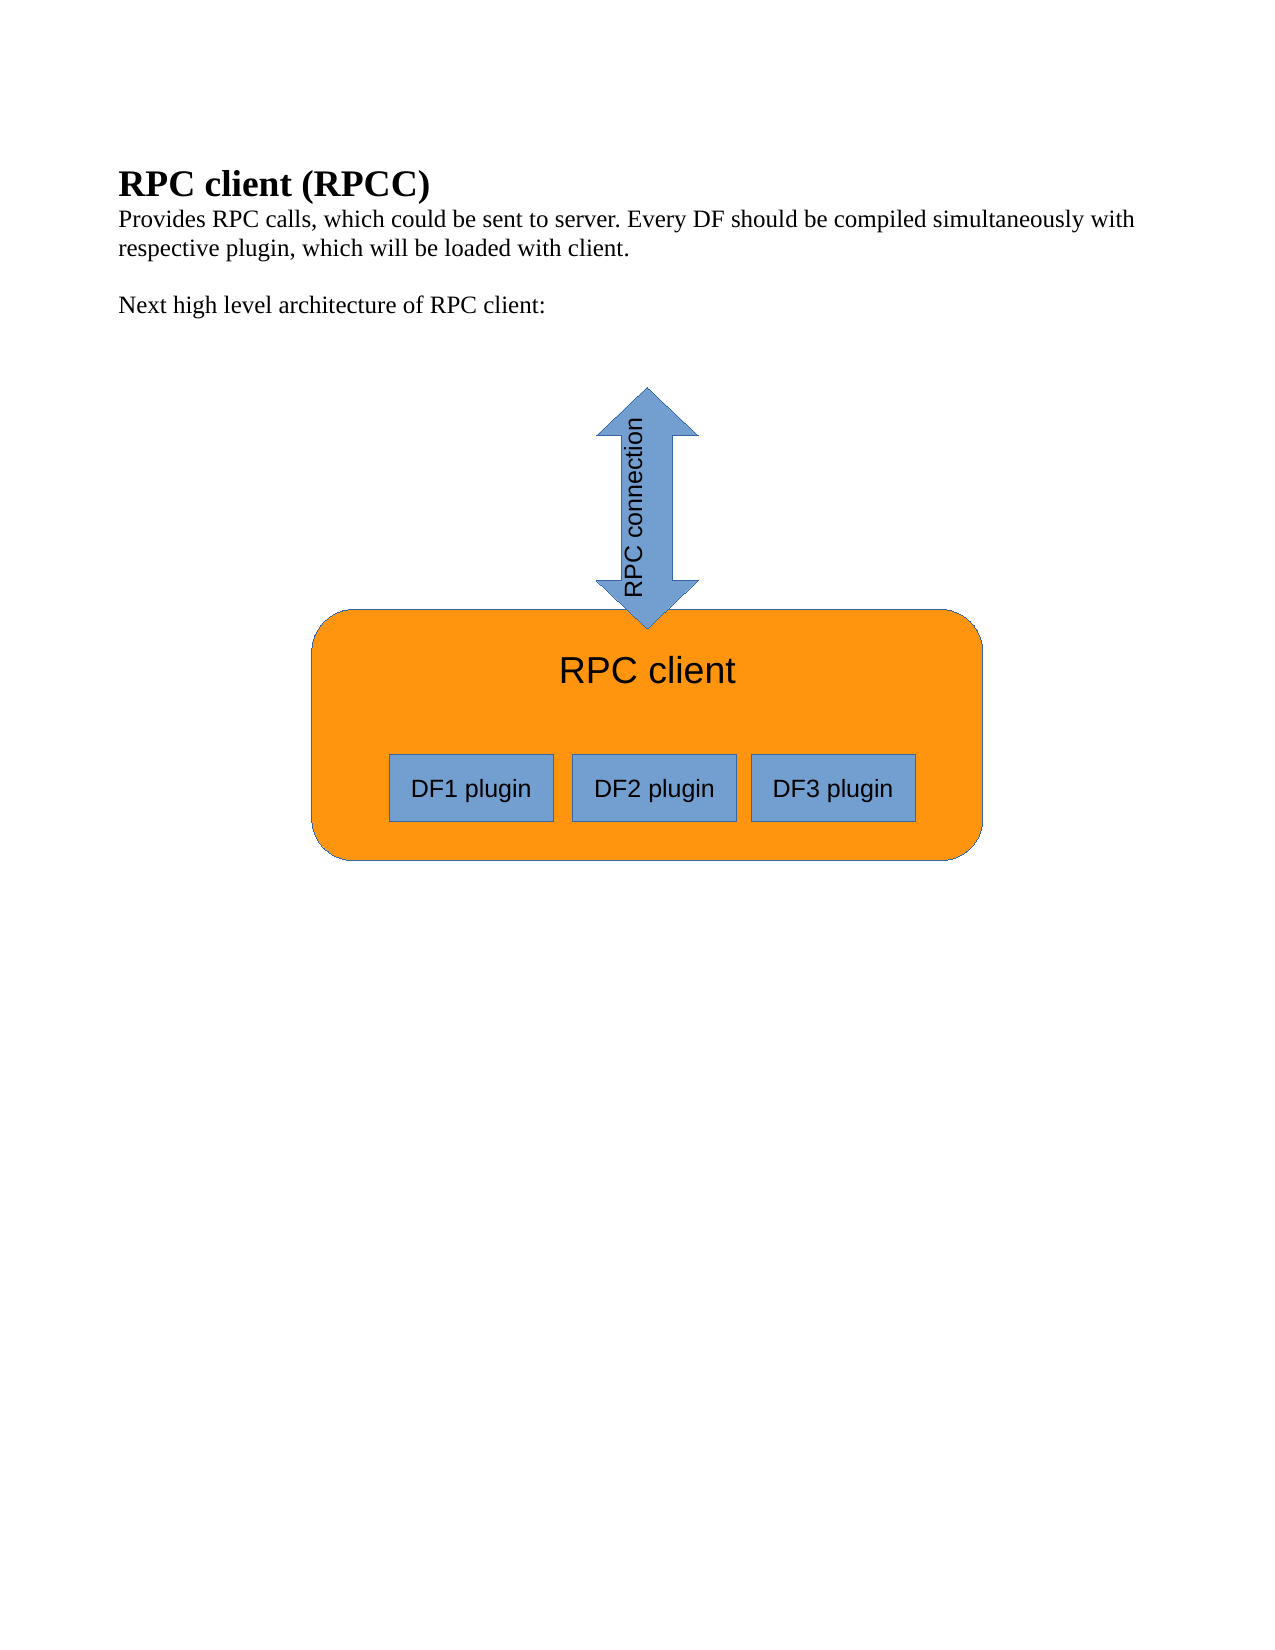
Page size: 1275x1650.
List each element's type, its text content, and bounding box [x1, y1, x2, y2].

text Next high level architecture of RPC client: [118, 291, 1157, 319]
text Provides RPC calls, which could be sent to server. Every DF should be compiled simultaneously with respective plugin, which will be loaded with client. [118, 204, 1157, 262]
text RPC client (RPCC) [118, 161, 1157, 204]
